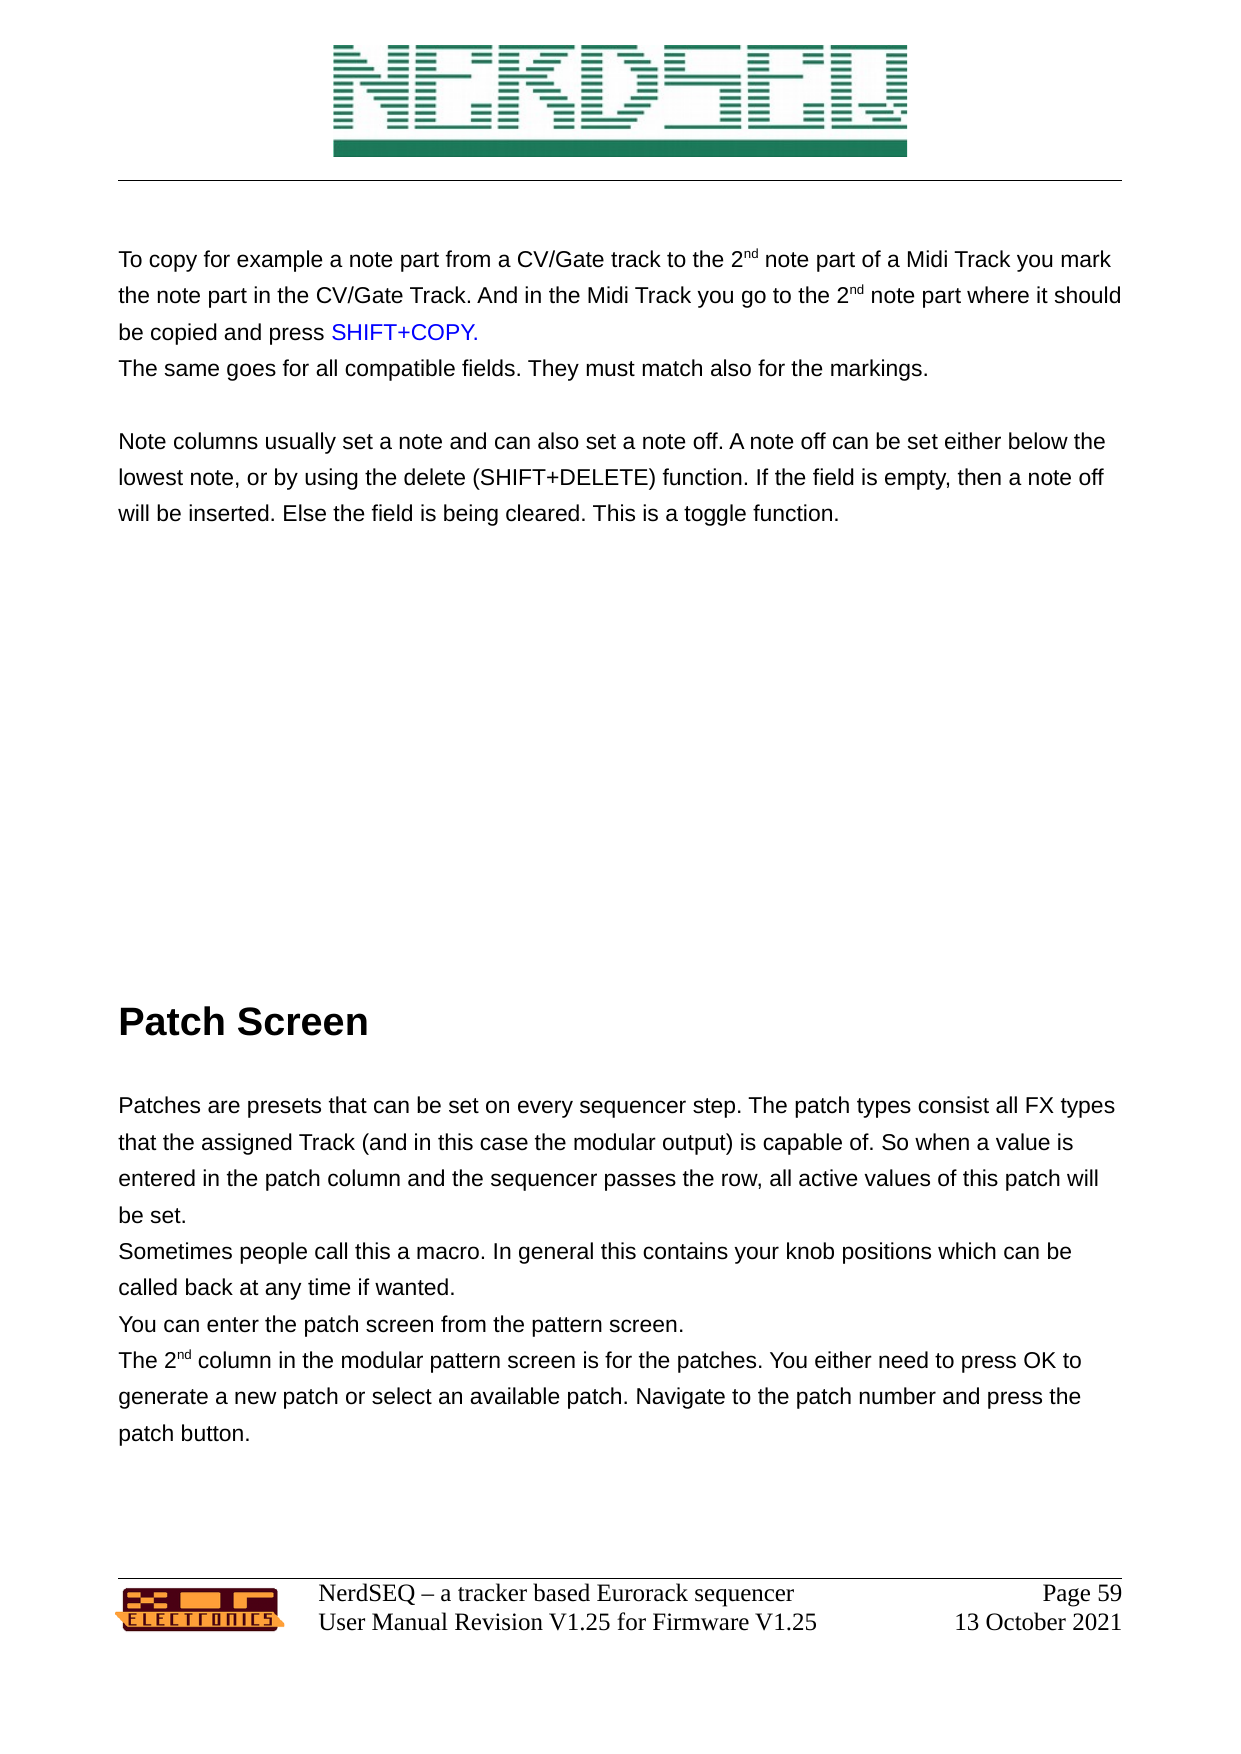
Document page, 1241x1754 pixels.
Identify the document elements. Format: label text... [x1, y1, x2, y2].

text The 2nd column in the modular pattern screen is for the patches. You either need to press OK to generate a new patch or select an available patch. Navigate to the patch number and press the patch button. [118, 1347, 1122, 1446]
picture [115, 1584, 285, 1634]
text Sometimes people call this a macro. In general this contains your knob positions which can be called back at any time if wanted. [118, 1238, 1122, 1301]
picture [333, 45, 908, 157]
text To copy for example a note part from a CV/Gate track to the 2nd note part of a Midi Track you mark the note part in the CV/Gate Track. And in the Midi Track you go to the 2nd note part where it should be copied and press SHIFT+COPY. [118, 246, 1122, 345]
text You can enter the patch screen from the pattern screen. [118, 1311, 1122, 1337]
text Note columns usually set a note and can also set a note off. A note off can be set either below the lowest note, or by using the delete (SHIFT+DELETE) function. If the field is empty, then a note off will be inserted. Else the field is being cleared. This is a toggle function. [118, 428, 1122, 527]
text Patches are presets that can be set on every sequencer step. The patch types consist all FX types that the assigned Track (and in this case the modular output) is capable of. So when a value is entered in the patch column and the sequencer passes the row, all active values of this patch will be set. [118, 1092, 1122, 1228]
subtitle Patch Screen [118, 998, 1122, 1044]
text The same goes for all compatible fields. They must match also for the markings. [118, 355, 1122, 381]
